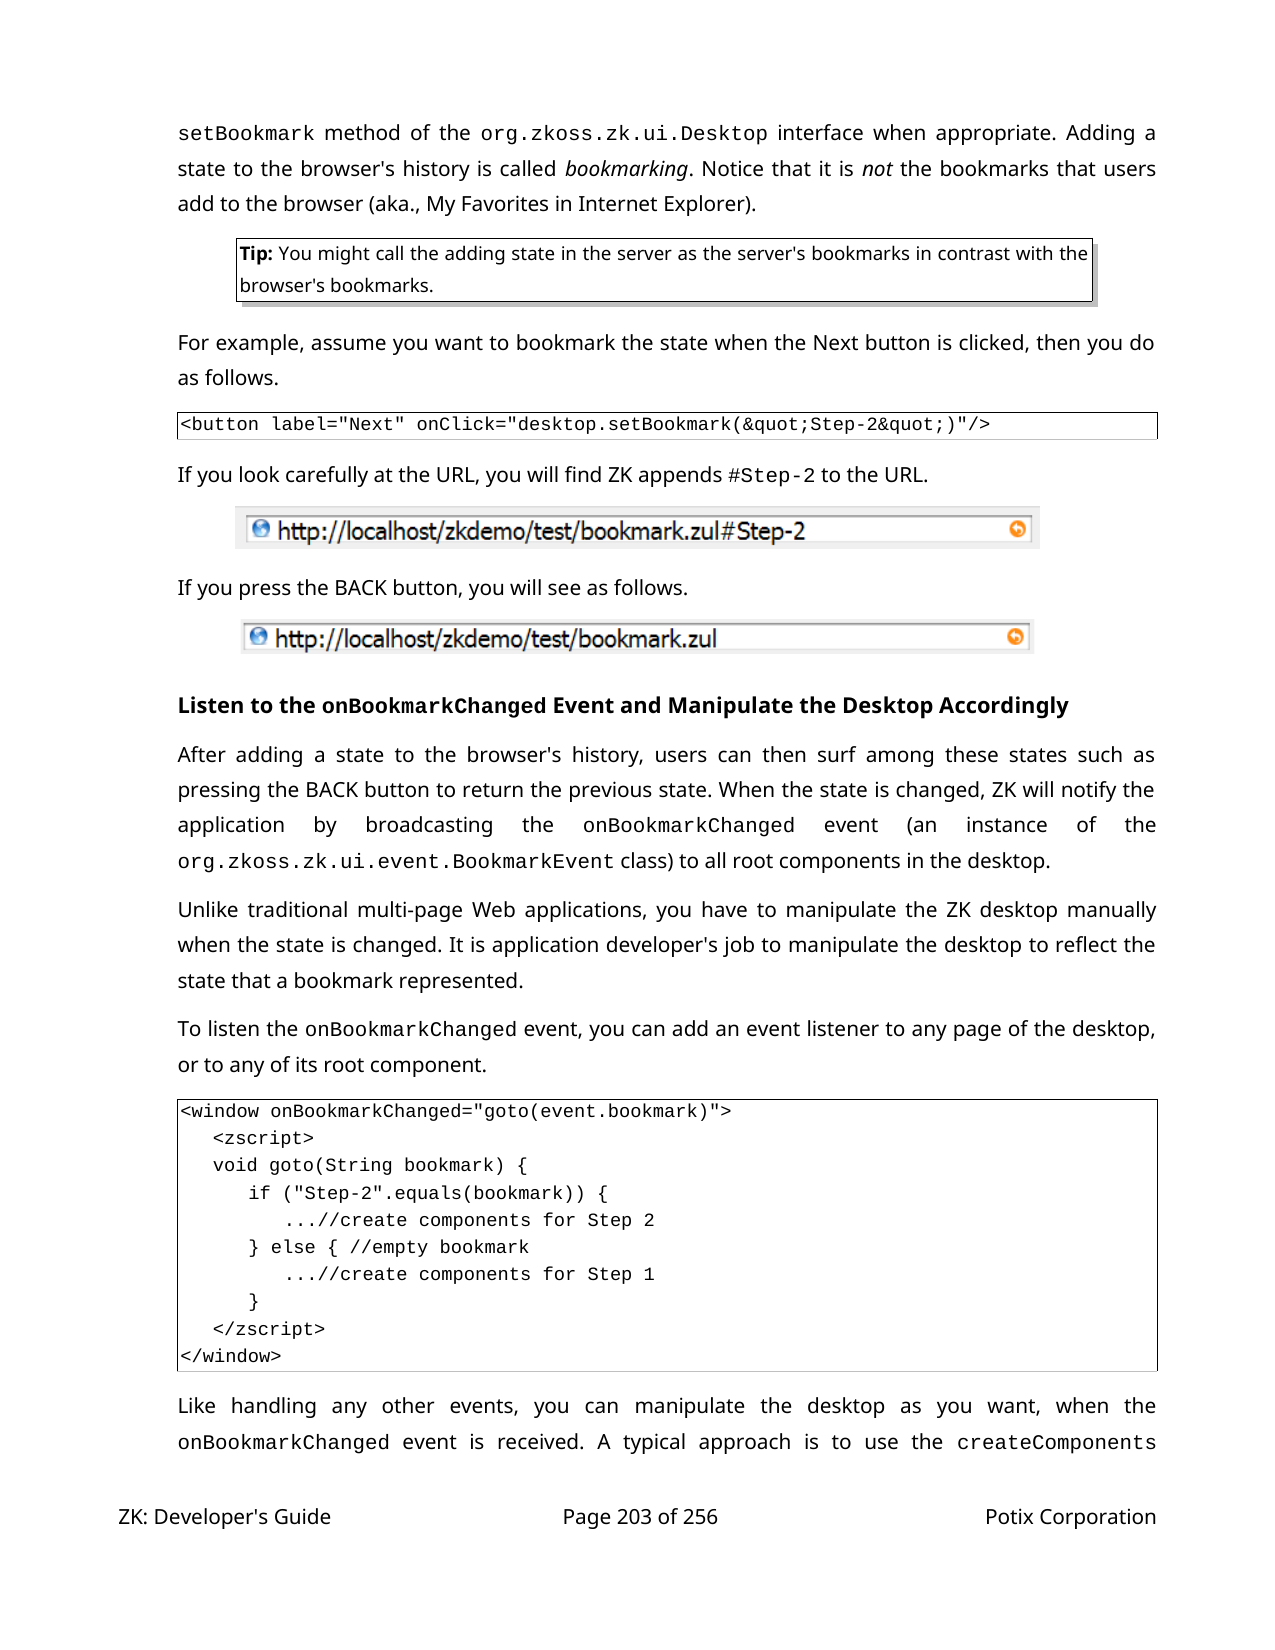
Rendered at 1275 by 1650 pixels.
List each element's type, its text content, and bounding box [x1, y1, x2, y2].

text <button label="Next" onClick="desktop.setBookmark(&quot;Step-2&quot;)"/> [178, 413, 1157, 439]
text } else { //empty bookmark [178, 1235, 1157, 1259]
text } [178, 1289, 1157, 1313]
text <zscript> [178, 1126, 1157, 1150]
text For example, assume you want to bookmark the state when the Next button is clicked, then you do as follows. [177, 328, 1157, 391]
text Tip: You might call the adding state in the server as the server's bookmarks in contrast with the browser's bookmarks. [237, 239, 1092, 301]
text </window> [178, 1344, 1157, 1371]
text <window onBookmarkChanged="goto(event.bookmark)"> [178, 1100, 1157, 1123]
text setBookmark method of the org.zkoss.zk.ui.Desktop interface when appropriate. Adding a state to the browser's history is called bookmarking. Notice that it is not the bookmarks that users add to the browser (aka., My Favorites in Internet Explorer). [177, 118, 1157, 217]
text After adding a state to the browser's history, users can then surf among these states such as pressing the BACK button to return the previous state. When the state is changed, ZK will notify the application by broadcasting the onBookmarkChanged event (an instance of the org.zkoss.zk.ui.event.BookmarkEvent class) to all root components in the desktop. [177, 740, 1157, 875]
text void goto(String bookmark) { [178, 1153, 1157, 1178]
text To listen the onBookmarkChanged event, you can add an event listener to any page of the desktop, or to any of its root component. [177, 1014, 1157, 1078]
text Unlike traditional multi-page Web applications, you have to manipulate the ZK desktop manually when the state is changed. It is application developer's job to manipulate the desktop to reflect the state that a bookmark represented. [177, 895, 1157, 994]
text if ("Step-2".equals(bookmark)) { [178, 1181, 1157, 1205]
subtitle Listen to the onBookmarkChanged Event and Manipulate the Desktop Accordingly [177, 644, 1157, 719]
text If you press the BACK button, you will see as follows. [177, 573, 1157, 601]
text Like handling any other events, you can manipulate the desktop as you want, when the onBookmarkChanged event is received. A typical approach is to use the createComponents [177, 1392, 1157, 1455]
text If you look carefully at the URL, you will find ZK appends #Step-2 to the URL. [177, 460, 1157, 488]
text ...//create components for Step 2 [178, 1208, 1157, 1232]
text ...//create components for Step 1 [178, 1262, 1157, 1286]
picture [235, 506, 1040, 549]
picture [240, 619, 1035, 654]
text </zscript> [178, 1316, 1157, 1341]
